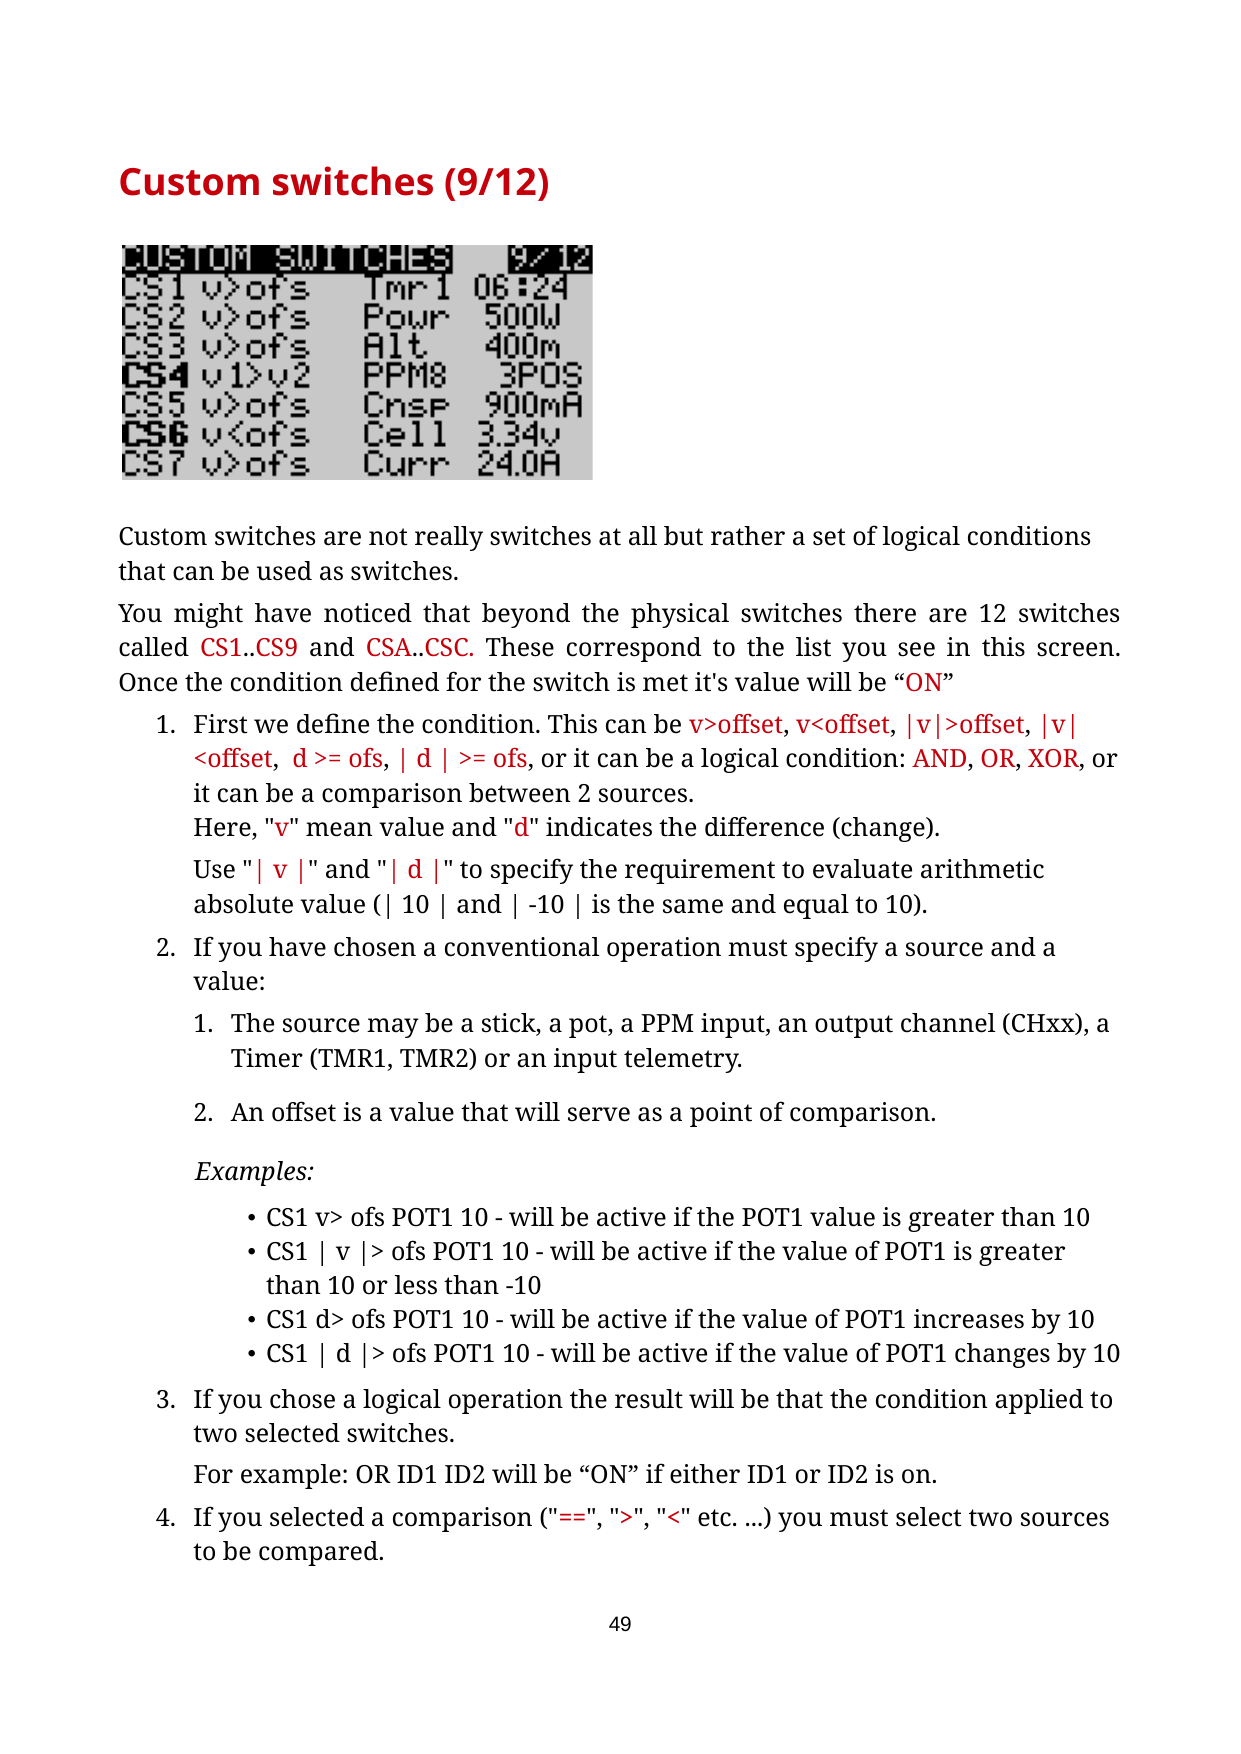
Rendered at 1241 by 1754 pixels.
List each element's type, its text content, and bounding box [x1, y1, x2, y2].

list CS1 d> ofs POT1 10 - will be active if the value of POT1 increases by 10 [247, 1302, 1122, 1336]
list CS1 | v |> ofs POT1 10 - will be active if the value of POT1 is greater than 10 or less than -10 [247, 1234, 1122, 1302]
text Custom switches are not really switches at all but rather a set of logical conditions that can be used as switches. [118, 519, 1122, 587]
list If you selected a comparison ("==", ">", "<" etc. ...) you must select two sources to be compared. [156, 1499, 1122, 1567]
picture [122, 245, 593, 480]
list First we define the condition. This can be v>offset, v<offset, |v|>offset, |v|<offset, d >= ofs, | d | >= ofs, or it can be a logical condition: AND, OR, XOR, or it can be a comparison between 2 sources. Here, "v" mean value and "d" indicates the difference (change). [156, 707, 1122, 843]
list Use "| v |" and "| d |" to specify the requirement to evaluate arithmetic absolute value (| 10 | and | -10 | is the same and equal to 10). [156, 852, 1122, 920]
text You might have noticed that beyond the physical switches there are 12 switches called CS1..CS9 and CSA..CSC. These correspond to the list you see in this screen. Once the condition defined for the switch is met it's value will be “ON” [118, 596, 1122, 698]
list CS1 | d |> ofs POT1 10 - will be active if the value of POT1 changes by 10 [247, 1336, 1122, 1370]
list The source may be a stick, a pot, a PPM input, an output channel (CHxx), a Timer (TMR1, TMR2) or an input telemetry. [193, 1006, 1122, 1074]
list Examples: [195, 1153, 1122, 1187]
subtitle Custom switches (9/12) [118, 155, 1122, 206]
list For example: OR ID1 ID2 will be “ON” if either ID1 or ID2 is on. [156, 1456, 1122, 1490]
list If you chose a logical operation the result will be that the condition applied to two selected switches. [156, 1382, 1122, 1450]
list If you have chosen a conventional operation must specify a source and a value: [156, 929, 1122, 997]
list An offset is a value that will serve as a point of comparison. [193, 1095, 1122, 1129]
list CS1 v> ofs POT1 10 - will be active if the POT1 value is greater than 10 [247, 1199, 1122, 1234]
